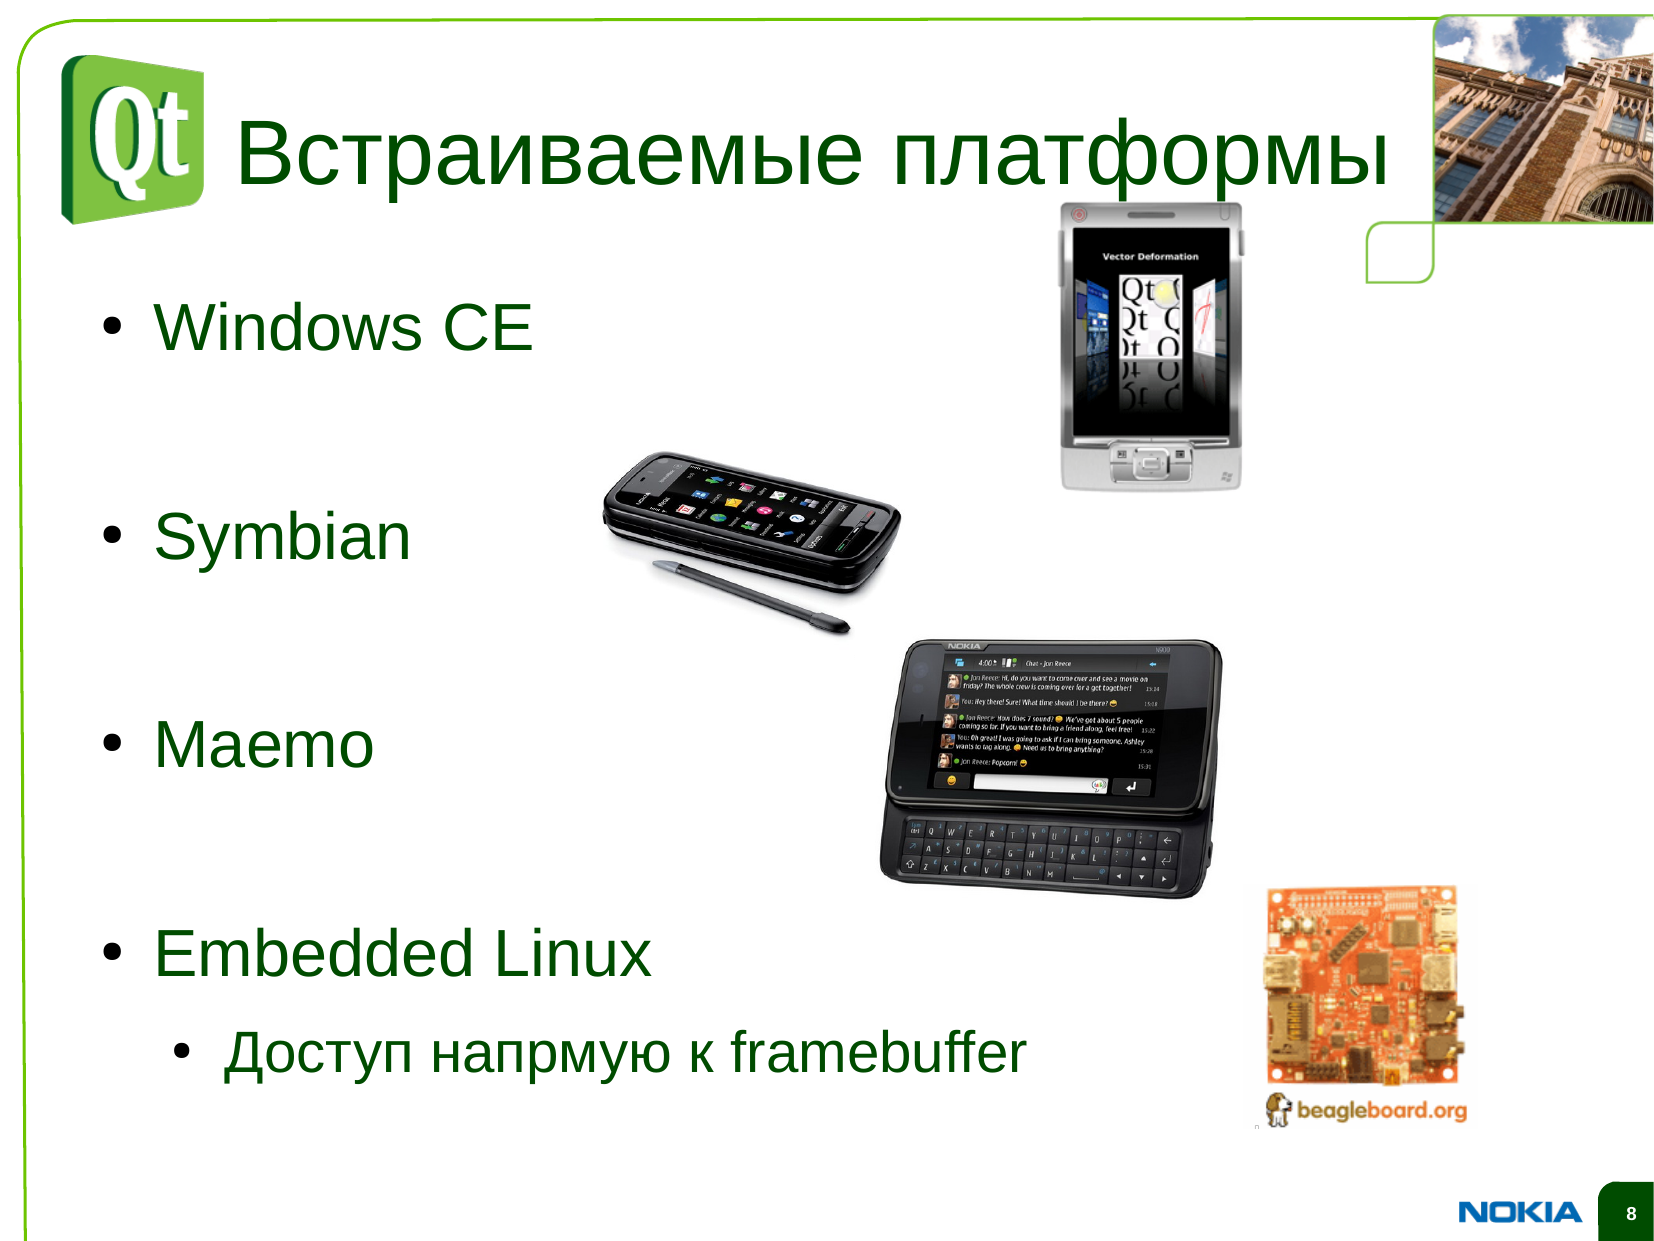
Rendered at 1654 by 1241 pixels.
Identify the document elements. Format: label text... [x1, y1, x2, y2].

list Windows CE Symbian Maemo Embedded Linux Доступ напрмую к framebuffer [82, 290, 1571, 1094]
picture [1459, 1201, 1583, 1223]
title Встраиваемые платформы [232, 49, 1342, 257]
picture [578, 429, 1478, 1129]
picture [1057, 199, 1247, 496]
picture [61, 55, 204, 225]
picture [1342, 3, 1654, 304]
